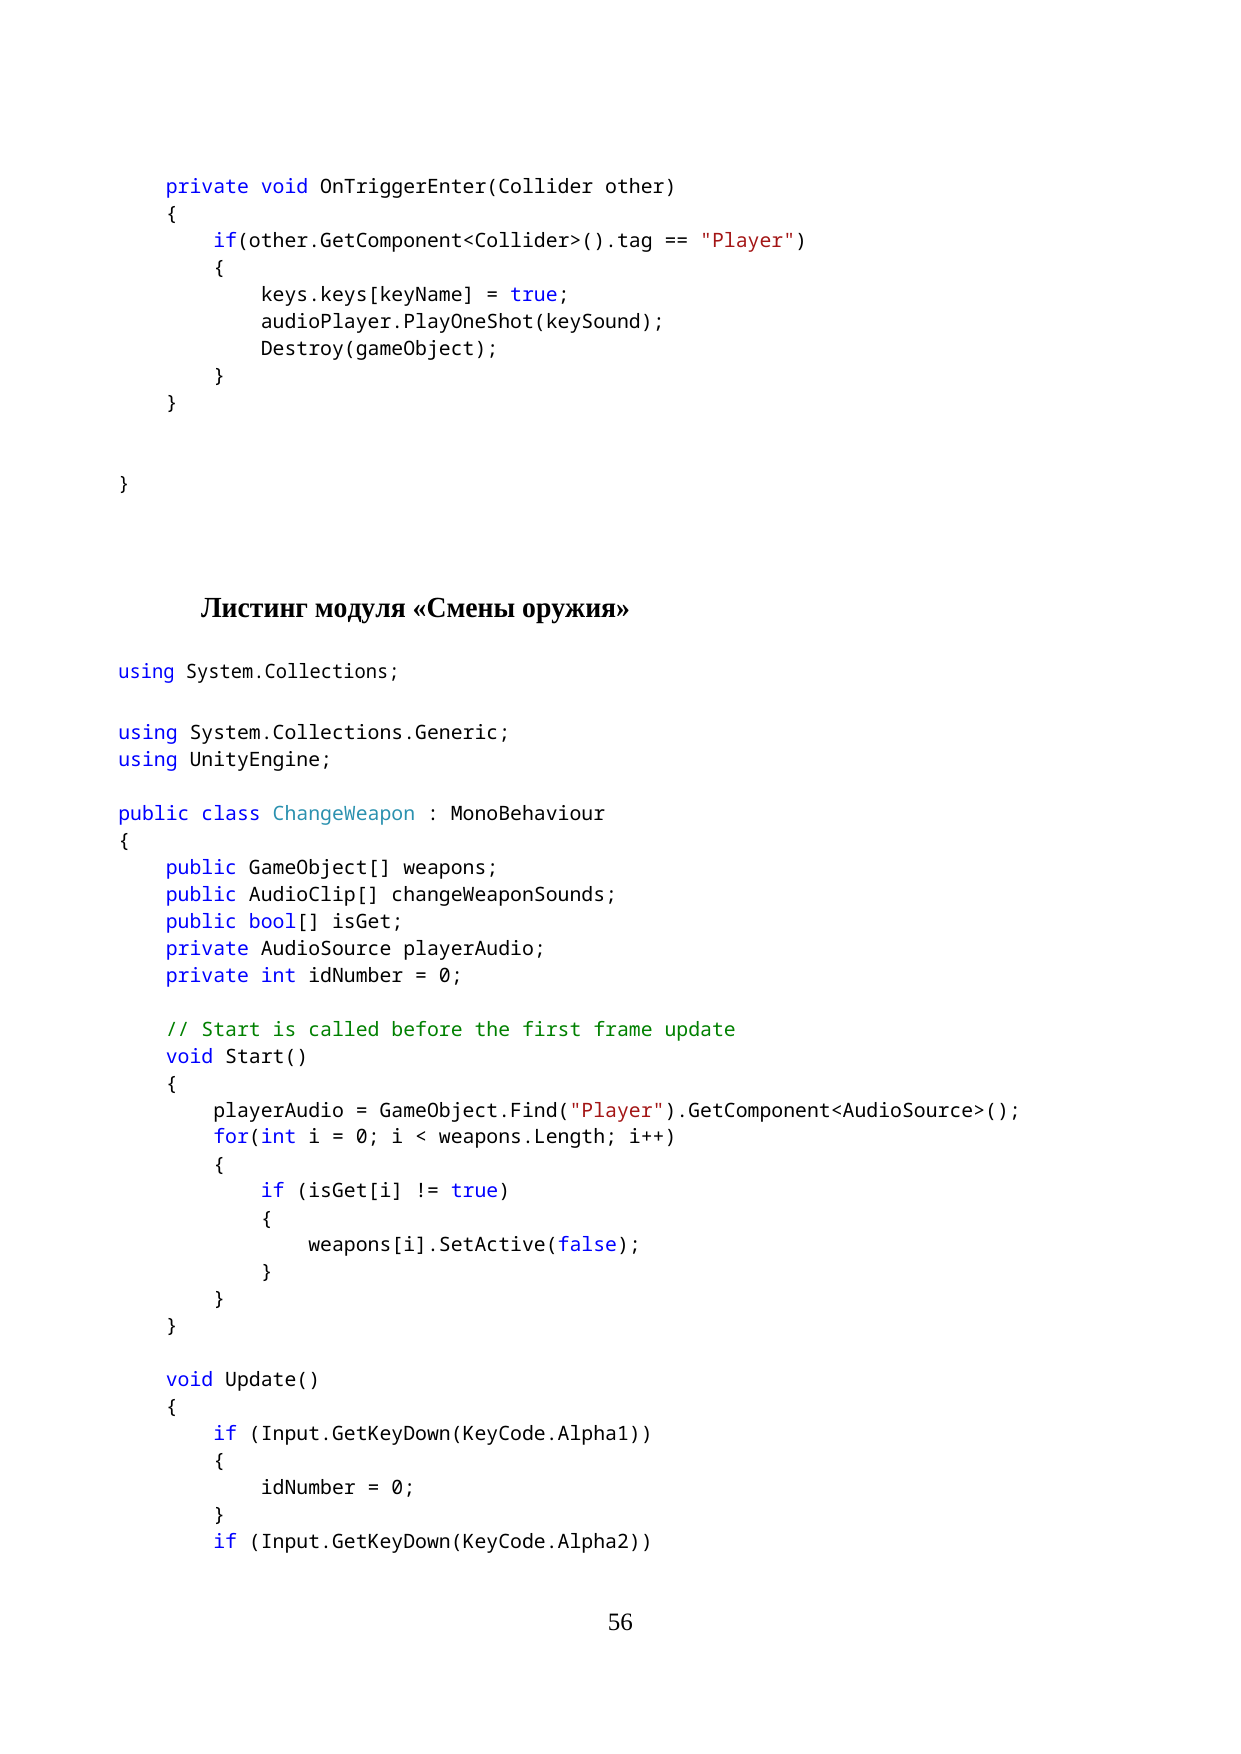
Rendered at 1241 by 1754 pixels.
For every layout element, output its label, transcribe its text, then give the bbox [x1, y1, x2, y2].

text { [118, 1150, 1122, 1177]
text using System.Collections; [118, 658, 1122, 685]
text { [118, 1393, 1122, 1419]
text if (isGet[i] != true) [118, 1177, 1122, 1204]
text public AudioClip[] changeWeaponSounds; [118, 880, 1122, 907]
text // Start is called before the first frame update [118, 1015, 1122, 1042]
text private AudioSource playerAudio; [118, 934, 1122, 961]
text playerAudio = GameObject.Find("Player").GetComponent<AudioSource>(); [118, 1096, 1122, 1123]
text { [118, 253, 1122, 280]
text if (Input.GetKeyDown(KeyCode.Alpha2)) [118, 1527, 1122, 1554]
text Destroy(gameObject); [118, 334, 1122, 361]
text } [118, 1501, 1122, 1527]
text if(other.GetComponent<Collider>().tag == "Player") [118, 226, 1122, 253]
text keys.keys[keyName] = true; [118, 280, 1122, 307]
text void Start() [118, 1042, 1122, 1069]
text if (Input.GetKeyDown(KeyCode.Alpha1)) [118, 1419, 1122, 1447]
text } [118, 469, 1122, 496]
text Листинг модуля «Смены оружия» [118, 590, 1122, 623]
text { [118, 1204, 1122, 1231]
text public GameObject[] weapons; [118, 853, 1122, 880]
text audioPlayer.PlayOneShot(keySound); [118, 307, 1122, 334]
text } [118, 388, 1122, 415]
text public class ChangeWeapon : MonoBehaviour [118, 799, 1122, 826]
text idNumber = 0; [118, 1473, 1122, 1501]
text private int idNumber = 0; [118, 961, 1122, 988]
text using UnityEngine; [118, 745, 1122, 772]
text } [118, 1258, 1122, 1285]
text } [118, 1285, 1122, 1312]
text weapons[i].SetActive(false); [118, 1231, 1122, 1258]
text { [118, 1447, 1122, 1473]
text { [118, 1069, 1122, 1096]
text { [118, 199, 1122, 226]
text private void OnTriggerEnter(Collider other) [118, 172, 1122, 199]
text public bool[] isGet; [118, 907, 1122, 934]
text } [118, 1312, 1122, 1339]
text for(int i = 0; i < weapons.Length; i++) [118, 1123, 1122, 1150]
text { [118, 826, 1122, 853]
text using System.Collections.Generic; [118, 718, 1122, 745]
text void Update() [118, 1366, 1122, 1393]
text } [118, 361, 1122, 388]
